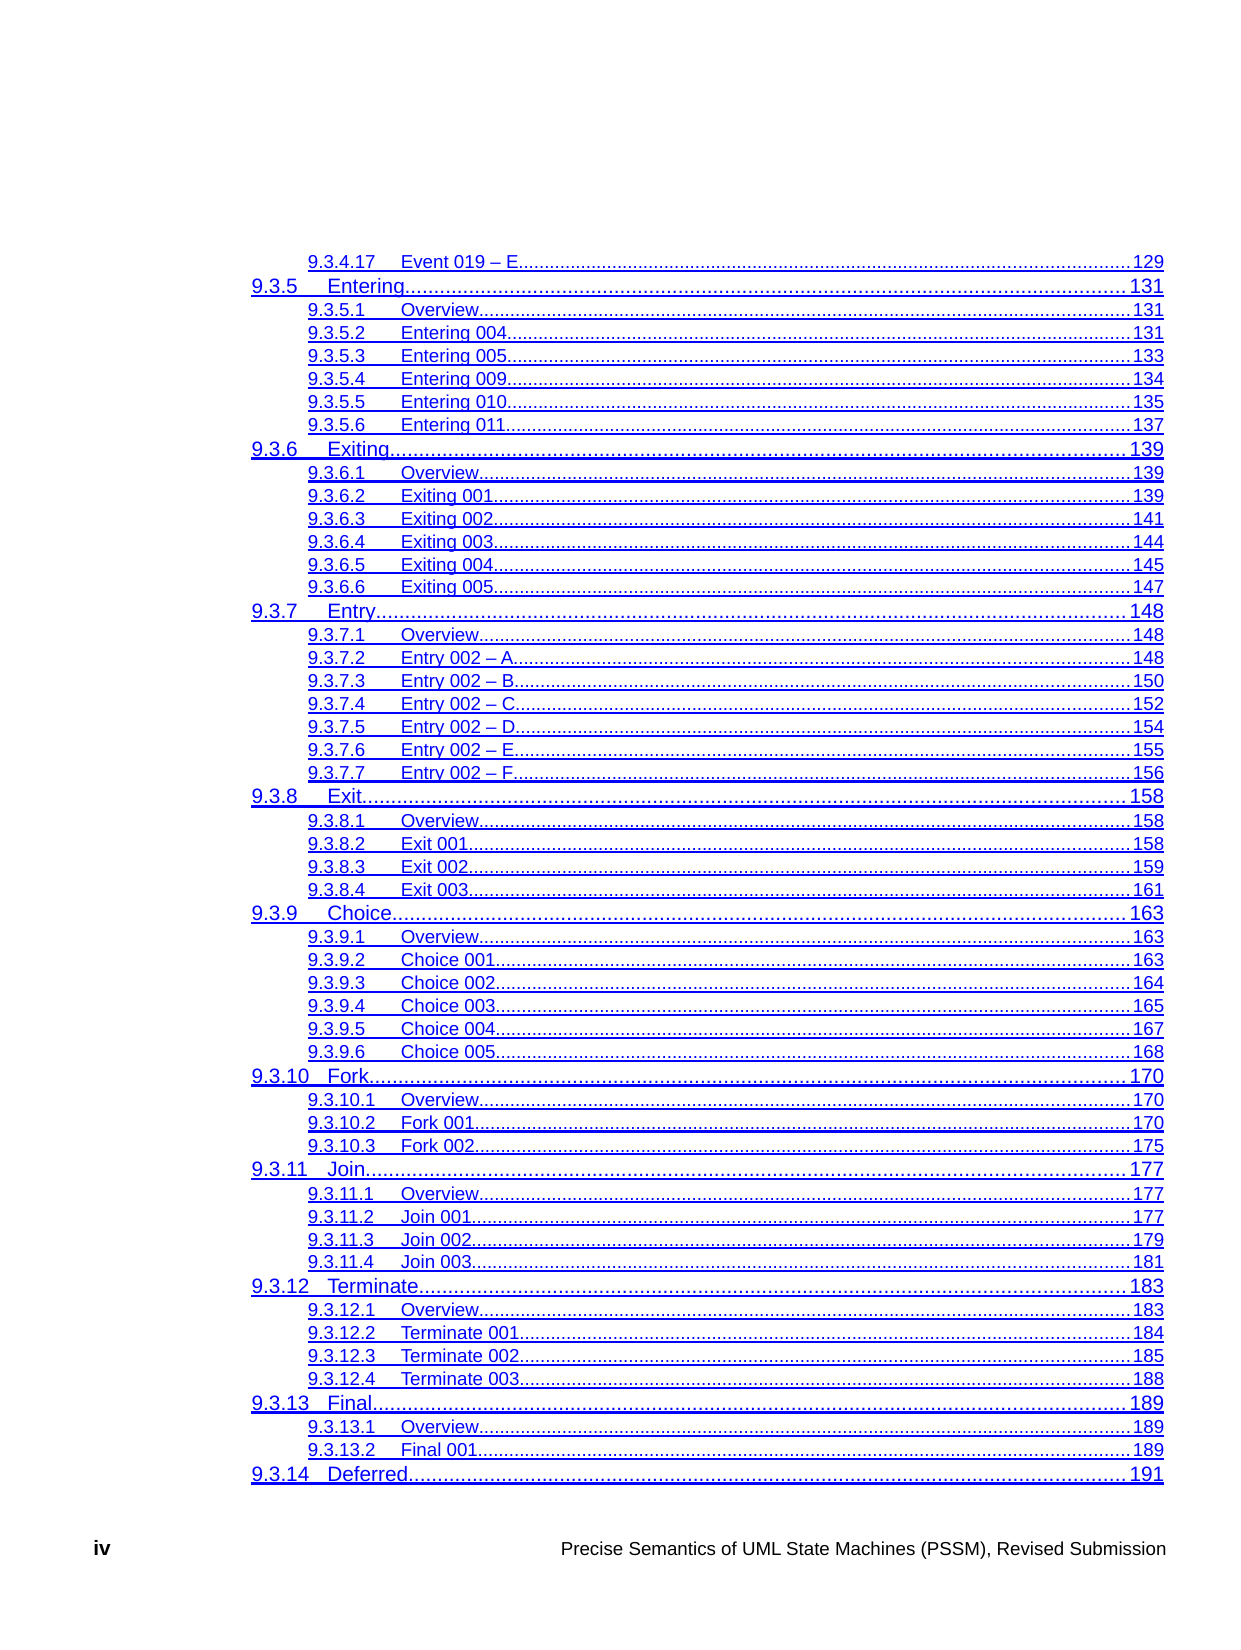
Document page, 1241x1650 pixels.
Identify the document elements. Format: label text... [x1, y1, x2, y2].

text 9.3.10.2 Fork 001 170 [308, 1110, 1164, 1130]
text 9.3.9.4 Choice 003 165 [308, 994, 1164, 1014]
text 9.3.6.4 Exiting 003 144 [308, 529, 1164, 549]
text 9.3.14 Deferred 191 [251, 1460, 1164, 1482]
text 9.3.12.4 Terminate 003 188 [308, 1367, 1164, 1387]
text 9.3.7.1 Overview 148 [308, 623, 1164, 643]
text 9.3.8.3 Exit 002 159 [308, 854, 1164, 874]
text 9.3.5 Entering 131 [251, 273, 1164, 295]
text 9.3.11.2 Join 001 177 [308, 1204, 1164, 1224]
text 9.3.11.3 Join 002 179 [308, 1227, 1164, 1247]
text 9.3.7.4 Entry 002 – C 152 [308, 692, 1164, 712]
text 9.3.13.1 Overview 189 [308, 1414, 1164, 1435]
text 9.3.6.2 Exiting 001 139 [308, 483, 1164, 503]
text 9.3.6.6 Exiting 005 147 [308, 575, 1164, 595]
text 9.3.8.2 Exit 001 158 [308, 831, 1164, 851]
text 9.3.13.2 Final 001 189 [308, 1437, 1164, 1458]
text 9.3.12 Terminate 183 [251, 1273, 1164, 1295]
text 9.3.5.3 Entering 005 133 [308, 344, 1164, 364]
text 9.3.12.2 Terminate 001 184 [308, 1321, 1164, 1341]
text 9.3.4.17 Event 019 – E 129 [308, 250, 1164, 270]
text 9.3.11.4 Join 003 181 [308, 1250, 1164, 1270]
text 9.3.9.6 Choice 005 168 [308, 1039, 1164, 1060]
text 9.3.7.2 Entry 002 – A 148 [308, 646, 1164, 666]
text 9.3.9.2 Choice 001 163 [308, 948, 1164, 968]
text 9.3.7.6 Entry 002 – E 155 [308, 737, 1164, 758]
text 9.3.10.1 Overview 170 [308, 1087, 1164, 1108]
text 9.3.6.3 Exiting 002 141 [308, 506, 1164, 526]
text 9.3.11 Join 177 [251, 1156, 1164, 1178]
text 9.3.7.7 Entry 002 – F 156 [308, 760, 1164, 780]
text 9.3.7.3 Entry 002 – B 150 [308, 669, 1164, 689]
text 9.3.8.1 Overview 158 [308, 808, 1164, 828]
text 9.3.7.5 Entry 002 – D 154 [308, 714, 1164, 735]
text 9.3.10 Fork 170 [251, 1062, 1164, 1084]
text 9.3.6.5 Exiting 004 145 [308, 552, 1164, 572]
text 9.3.9.1 Overview 163 [308, 925, 1164, 945]
text 9.3.5.2 Entering 004 131 [308, 321, 1164, 341]
text 9.3.12.1 Overview 183 [308, 1298, 1164, 1318]
text 9.3.13 Final 189 [251, 1389, 1164, 1411]
text 9.3.9.5 Choice 004 167 [308, 1017, 1164, 1037]
text 9.3.5.6 Entering 011 137 [308, 412, 1164, 433]
text 9.3.6.1 Overview 139 [308, 460, 1164, 480]
text 9.3.10.3 Fork 002 175 [308, 1133, 1164, 1153]
text 9.3.9.3 Choice 002 164 [308, 971, 1164, 991]
text 9.3.9 Choice 163 [251, 900, 1164, 922]
text 9.3.8.4 Exit 003 161 [308, 877, 1164, 897]
text 9.3.8 Exit 158 [251, 783, 1164, 805]
text 9.3.12.3 Terminate 002 185 [308, 1344, 1164, 1364]
text 9.3.5.5 Entering 010 135 [308, 389, 1164, 410]
text 9.3.5.4 Entering 009 134 [308, 367, 1164, 387]
text 9.3.7 Entry 148 [251, 598, 1164, 620]
text 9.3.5.1 Overview 131 [308, 298, 1164, 318]
text 9.3.11.1 Overview 177 [308, 1181, 1164, 1201]
text 9.3.6 Exiting 139 [251, 435, 1164, 457]
